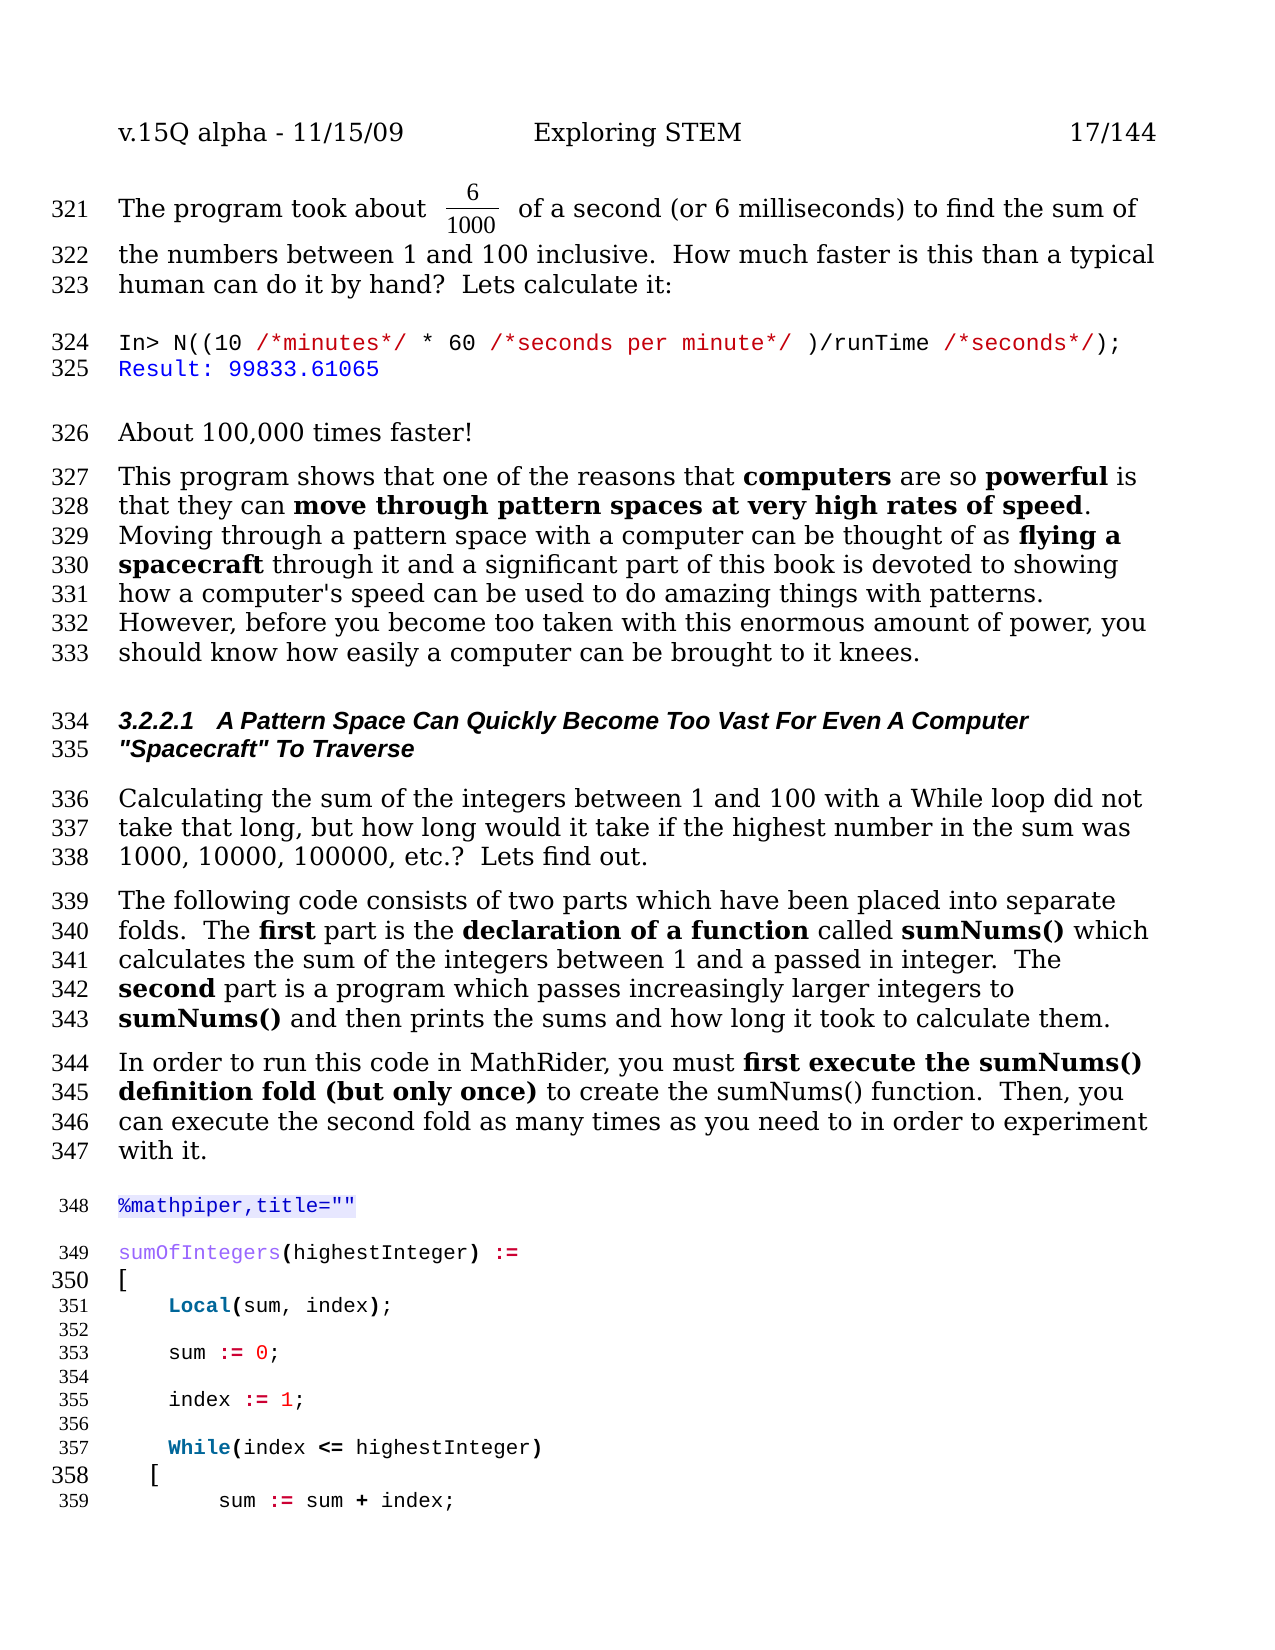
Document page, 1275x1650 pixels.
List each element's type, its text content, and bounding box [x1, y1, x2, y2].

text The program took aboutof a second (or 6 milliseconds) to find the sum of the numbers between 1 and 100 inclusive. How much faster is this than a typical human can do it by hand? Lets calculate it: [118, 177, 1157, 299]
text Calculating the sum of the integers between 1 and 100 with a While loop did not take that long, but how long would it take if the highest number in the sum was 1000, 10000, 100000, etc.? Lets find out. [118, 784, 1157, 872]
text The following code consists of two parts which have been placed into separate folds. The first part is the declaration of a function called sumNums() which calculates the sum of the integers between 1 and a passed in integer. The second part is a program which passes increasingly larger integers to sumNums() and then prints the sums and how long it took to calculate them. [118, 887, 1157, 1033]
text This program shows that one of the reasons that computers are so powerful is that they can move through pattern spaces at very high rates of speed. Moving through a pattern space with a computer can be thought of as flying a spacecraft through it and a significant part of this book is devoted to showing how a computer's speed can be used to do amazing things with patterns. However, before you become too taken with this enormous amount of power, you should know how easily a computer can be brought to it knees. [118, 462, 1157, 667]
text In> N((10 /*minutes*/ * 60 /*seconds per minute*/ )/runTime /*seconds*/); [118, 331, 1157, 357]
text [ [118, 1460, 1157, 1489]
text index := 1; [118, 1389, 1157, 1413]
text [ [118, 1266, 1157, 1295]
text sum := sum + index; [118, 1489, 1157, 1513]
text About 100,000 times faster! [118, 418, 1157, 447]
text sum := 0; [118, 1342, 1157, 1366]
text In order to run this code in MathRider, you must first execute the sumNums() definition fold (but only once) to create the sumNums() function. Then, you can execute the second fold as many times as you need to in order to experiment with it. [118, 1048, 1157, 1165]
text Local(sum, index); [118, 1295, 1157, 1318]
text While(index <= highestInteger) [118, 1437, 1157, 1460]
text %mathpiper,title="" [118, 1195, 1157, 1218]
subtitle A Pattern Space Can Quickly Become Too Vast For Even A Computer "Spacecraft" To Traverse [118, 706, 1157, 763]
text sumOfIntegers(highestInteger) := [118, 1242, 1157, 1266]
text Result: 99833.61065 [118, 357, 1157, 383]
